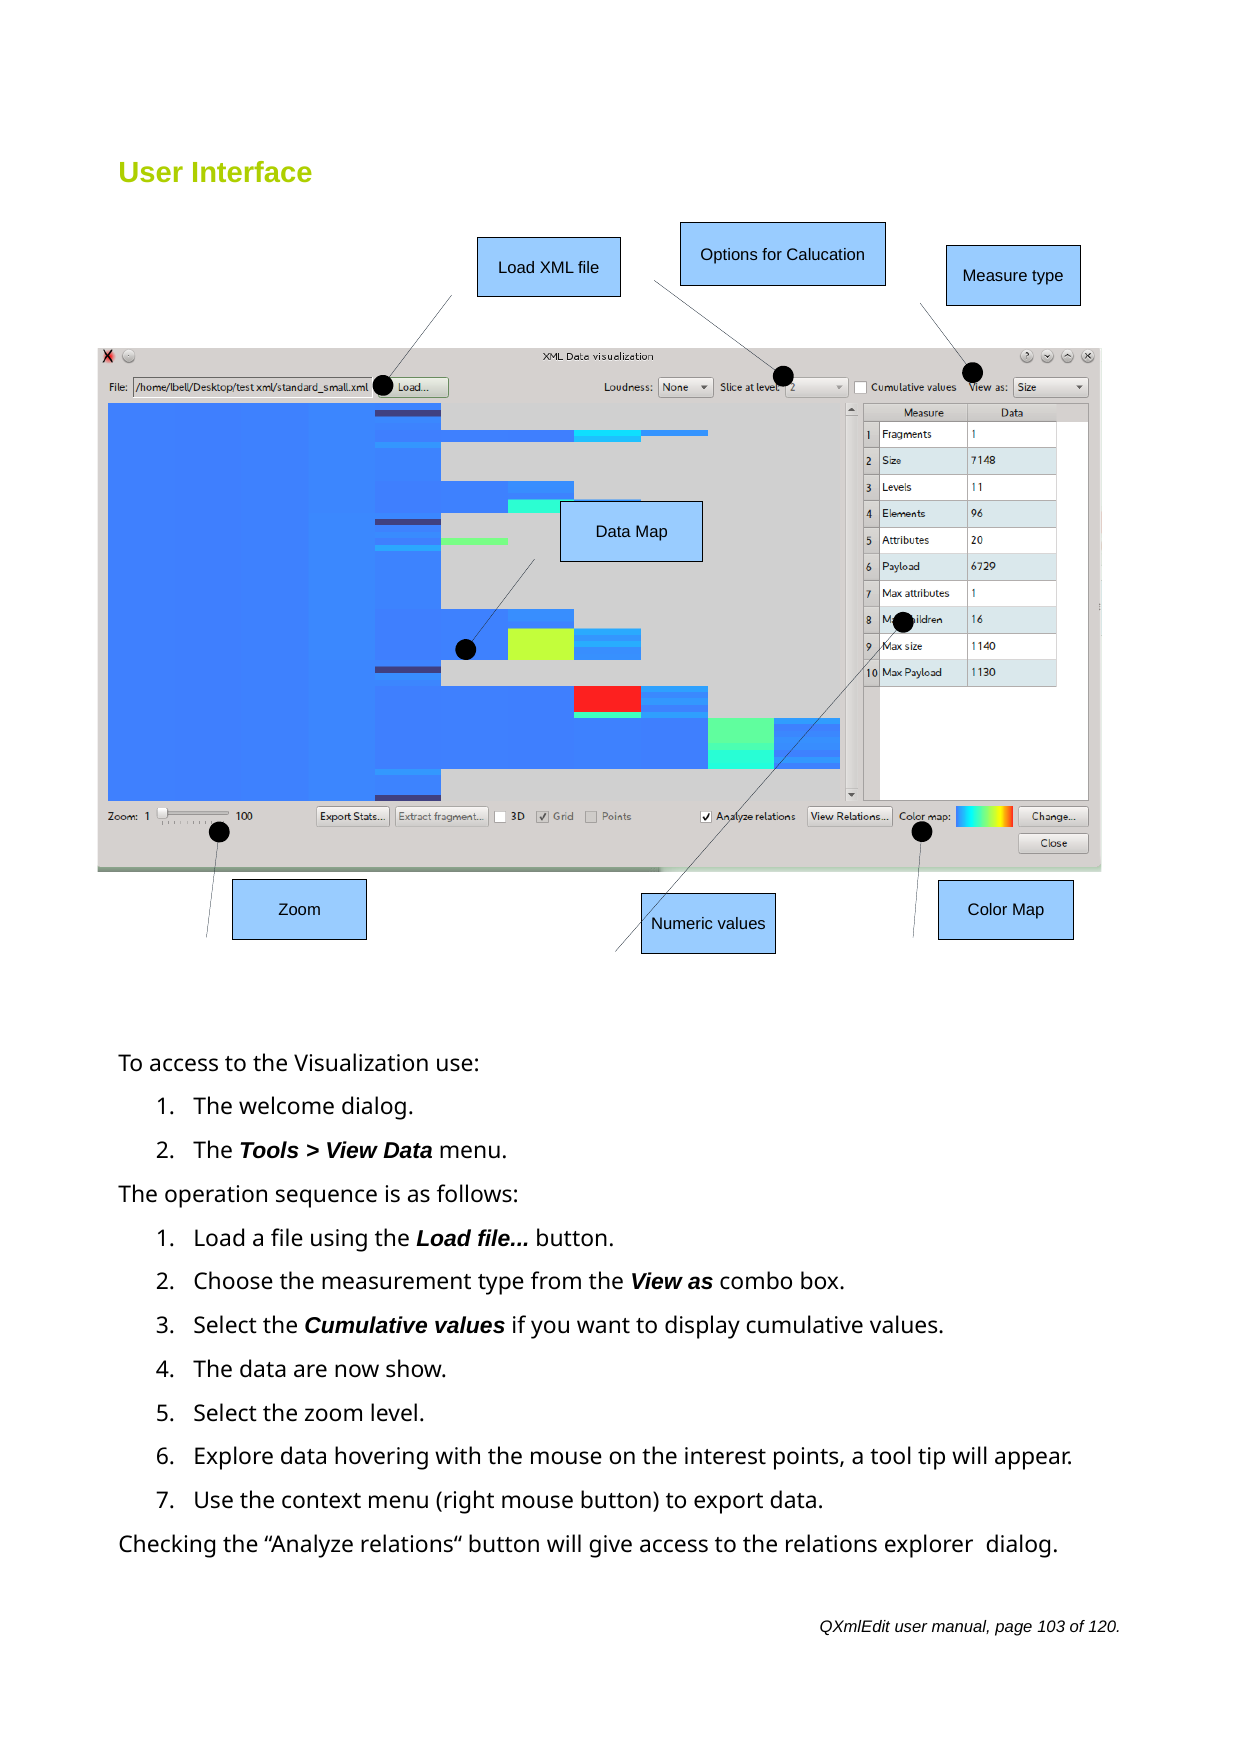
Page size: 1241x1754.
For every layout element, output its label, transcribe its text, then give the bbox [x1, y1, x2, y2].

list Use the context menu (right mouse button) to export data. [156, 1484, 1122, 1515]
list The Tools > View Data menu. [156, 1134, 1122, 1165]
list Load a file using the Load file... button. [156, 1222, 1122, 1253]
subtitle User Interface [118, 155, 1122, 188]
text The operation sequence is as follows: [118, 1178, 1122, 1209]
list Explore data hovering with the mouse on the interest points, a tool tip will appear. [156, 1440, 1122, 1472]
list Select the Cumulative values if you want to display cumulative values. [156, 1309, 1122, 1340]
list The welcome dialog. [156, 1090, 1122, 1122]
list Select the zoom level. [156, 1397, 1122, 1428]
picture [97, 348, 1102, 872]
list Choose the measurement type from the View as combo box. [156, 1265, 1122, 1297]
list The data are now show. [156, 1353, 1122, 1384]
text Checking the “Analyze relations“ button will give access to the relations explorer dialog. [118, 1528, 1122, 1559]
text To access to the Visualization use: [118, 1047, 1122, 1078]
